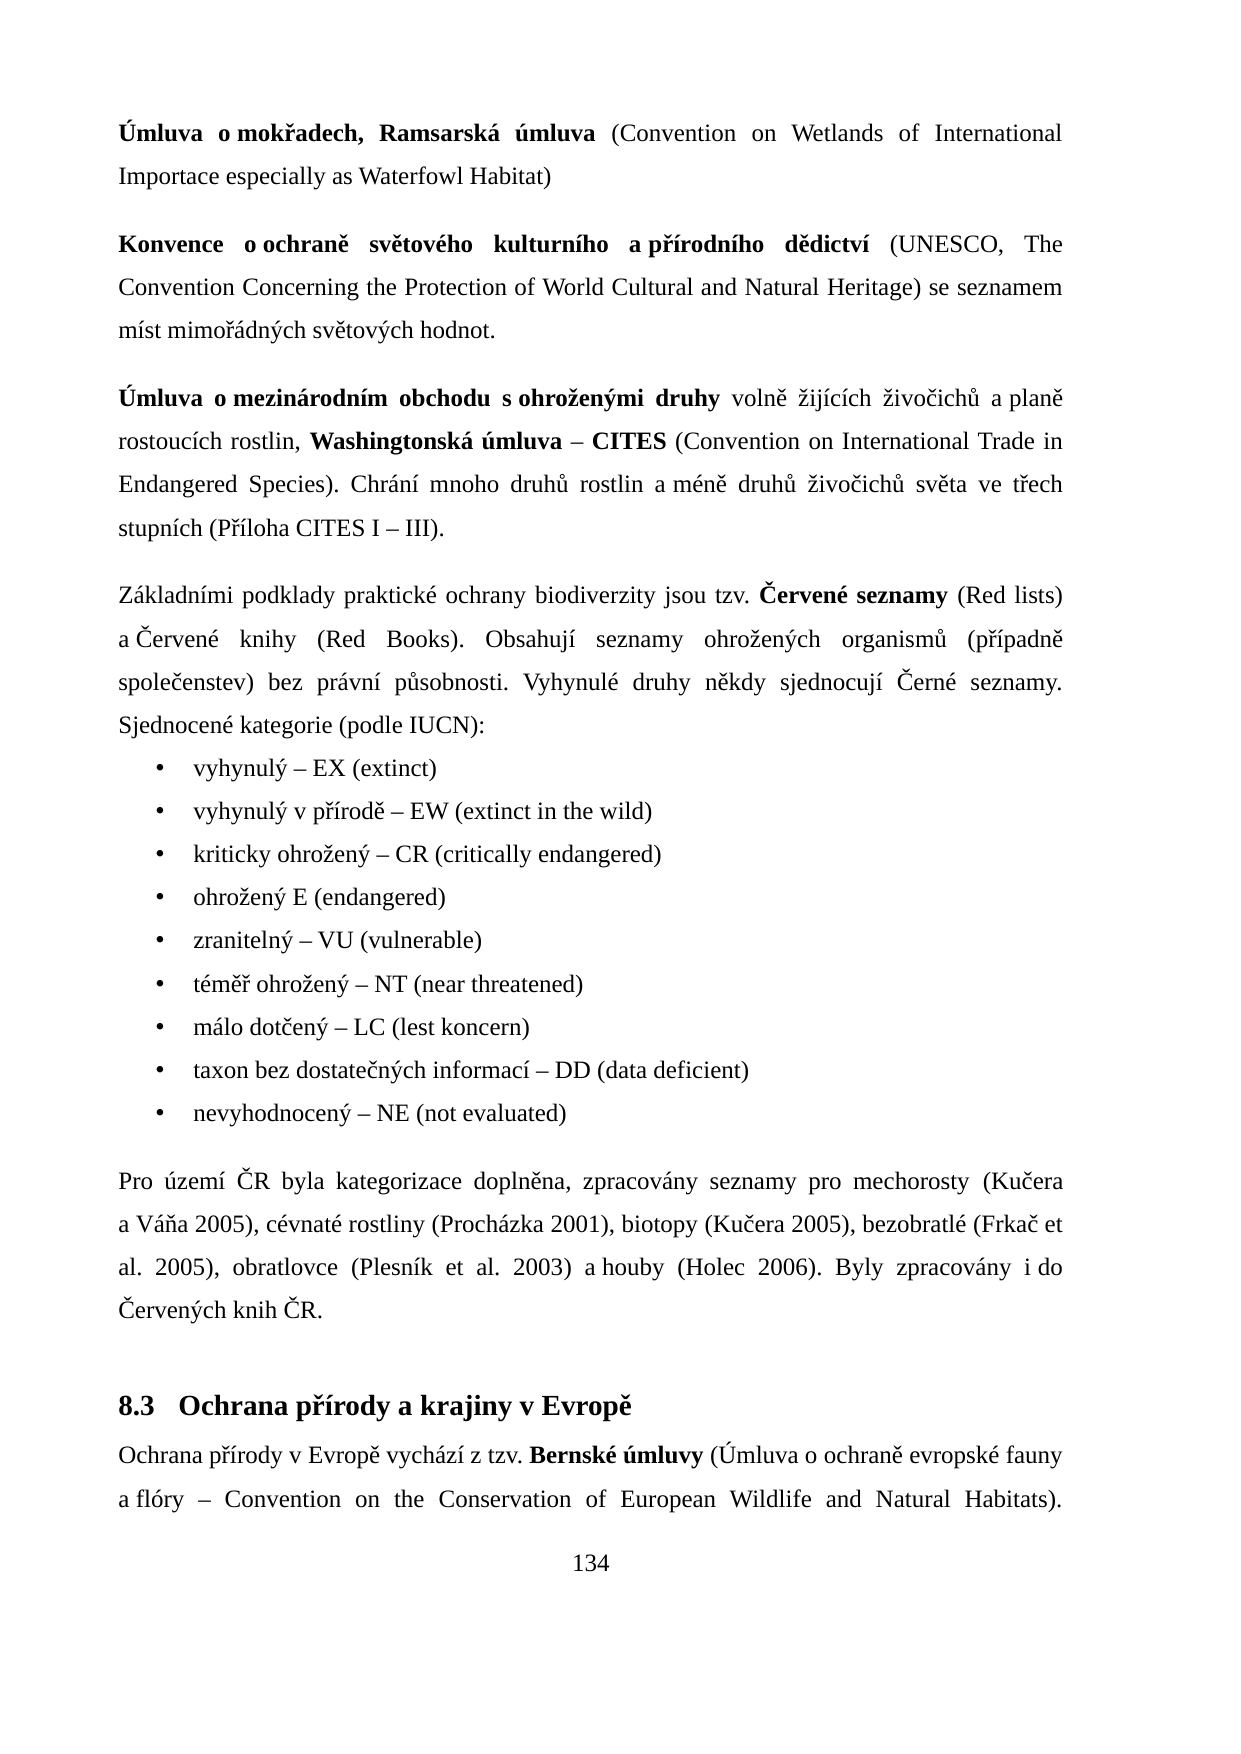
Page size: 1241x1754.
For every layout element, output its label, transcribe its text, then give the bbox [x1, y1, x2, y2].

text Základními podklady praktické ochrany biodiverzity jsou tzv. Červené seznamy (Red lists) a Červené knihy (Red Books). Obsahují seznamy ohrožených organismů (případně společenstev) bez právní působnosti. Vyhynulé druhy někdy sjednocují Černé seznamy. Sjednocené kategorie (podle IUCN): [118, 581, 1063, 739]
subtitle Ochrana přírody a krajiny v Evropě [118, 1388, 1063, 1422]
text Ochrana přírody v Evropě vychází z tzv. Bernské úmluvy (Úmluva o ochraně evropské fauny a flóry – Convention on the Conservation of European Wildlife and Natural Habitats). [118, 1441, 1063, 1512]
list téměř ohrožený – NT (near threatened) [156, 969, 1063, 997]
list vyhynulý v přírodě – EW (extinct in the wild) [156, 796, 1063, 825]
text Pro území ČR byla kategorizace doplněna, zpracovány seznamy pro mechorosty (Kučera a Váňa 2005), cévnaté rostliny (Procházka 2001), biotopy (Kučera 2005), bezobratlé (Frkač et al. 2005), obratlovce (Plesník et al. 2003) a houby (Holec 2006). Byly zpracovány i do Červených knih ČR. [118, 1166, 1063, 1324]
list nevyhodnocený – NE (not evaluated) [156, 1098, 1063, 1127]
list zranitelný – VU (vulnerable) [156, 926, 1063, 954]
list ohrožený E (endangered) [156, 882, 1063, 911]
list taxon bez dostatečných informací – DD (data deficient) [156, 1055, 1063, 1084]
list málo dotčený – LC (lest koncern) [156, 1012, 1063, 1041]
text Úmluva o mokřadech, Ramsarská úmluva (Convention on Wetlands of International Importace especially as Waterfowl Habitat) [118, 118, 1063, 190]
list kriticky ohrožený – CR (critically endangered) [156, 839, 1063, 868]
list vyhynulý – EX (extinct) [156, 753, 1063, 782]
text Konvence o ochraně světového kulturního a přírodního dědictví (UNESCO, The Convention Concerning the Protection of World Cultural and Natural Heritage) se seznamem míst mimořádných světových hodnot. [118, 229, 1063, 344]
text Úmluva o mezinárodním obchodu s ohroženými druhy volně žijících živočichů a planě rostoucích rostlin, Washingtonská úmluva – CITES (Convention on International Trade in Endangered Species). Chrání mnoho druhů rostlin a méně druhů živočichů světa ve třech stupních (Příloha CITES I – III). [118, 383, 1063, 541]
